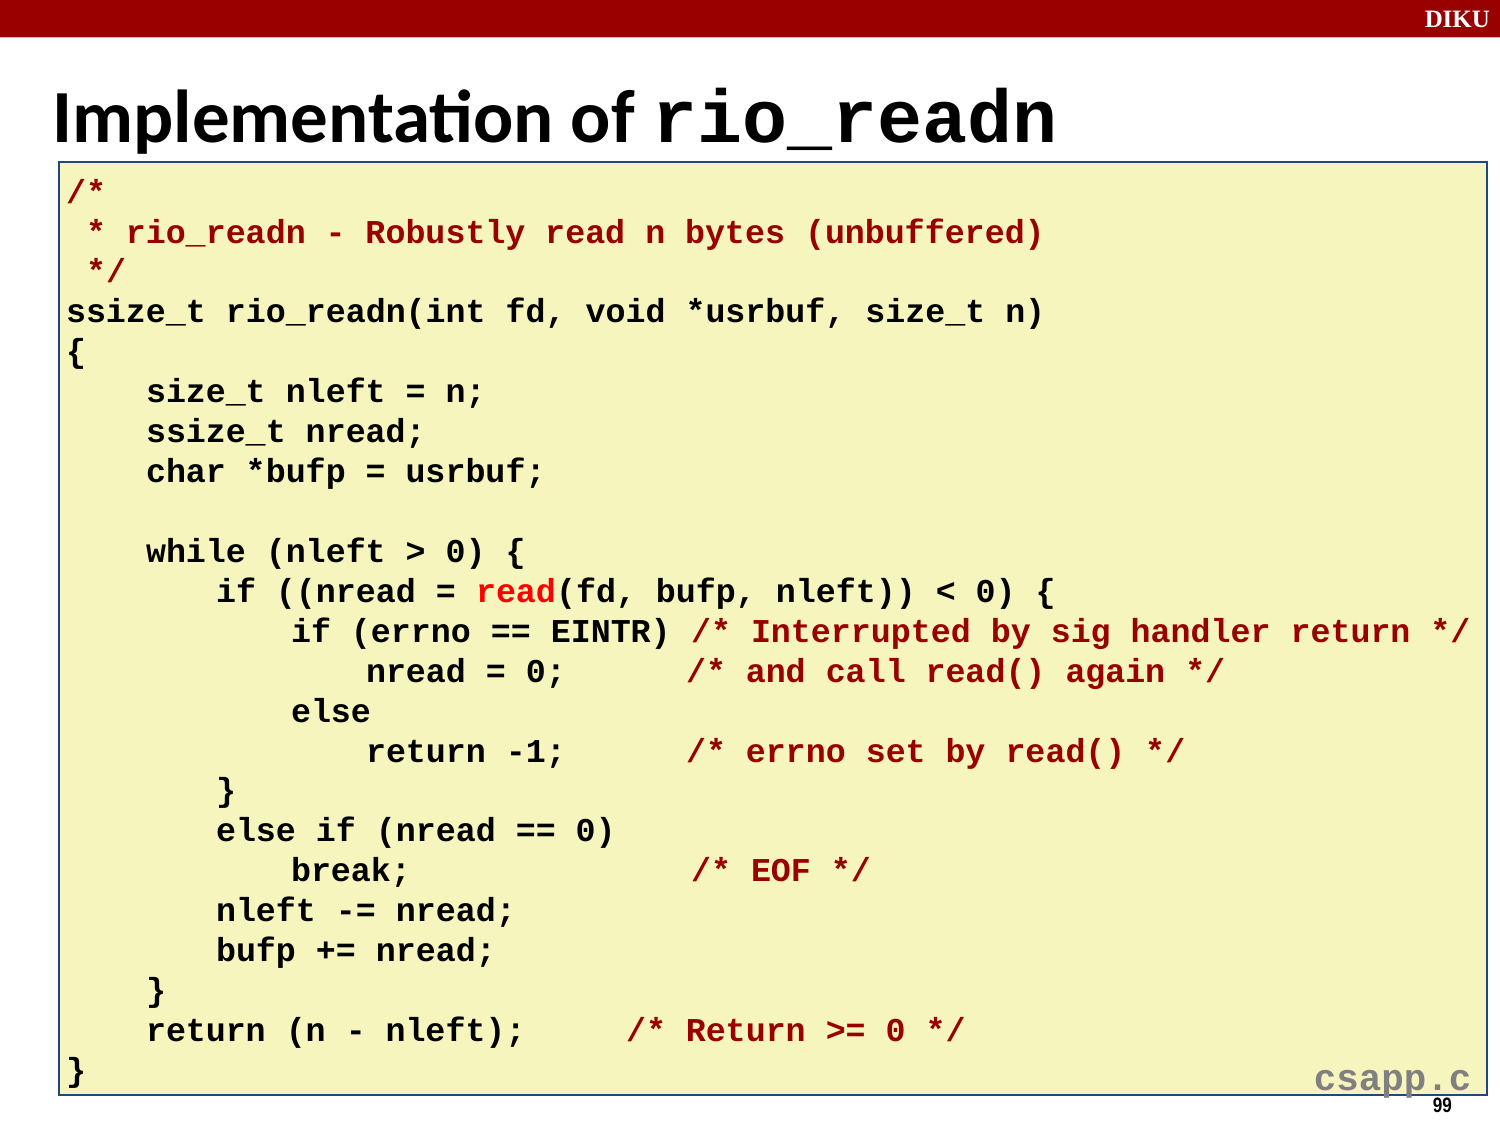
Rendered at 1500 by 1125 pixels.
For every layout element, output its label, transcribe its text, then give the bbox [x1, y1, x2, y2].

text_box /* * rio_readn - Robustly read n bytes (unbuffered) */ ssize_t rio_readn(int fd, void *usrbuf, size_t n) { size_t nleft = n; ssize_t nread; char *bufp = usrbuf; while (nleft > 0) { if ((nread = read(fd, bufp, nleft)) < 0) { if (errno == EINTR) /* Interrupted by sig handler return */ nread = 0; /* and call read() again */ else return -1; /* errno set by read() */ } else if (nread == 0) break; /* EOF */ nleft -= nread; bufp += nread; } return (n - nleft); /* Return >= 0 */ } [58, 162, 1488, 1096]
text_box csapp.c [1299, 1045, 1487, 1106]
text_box Implementation of rio_readn [37, 50, 1283, 175]
